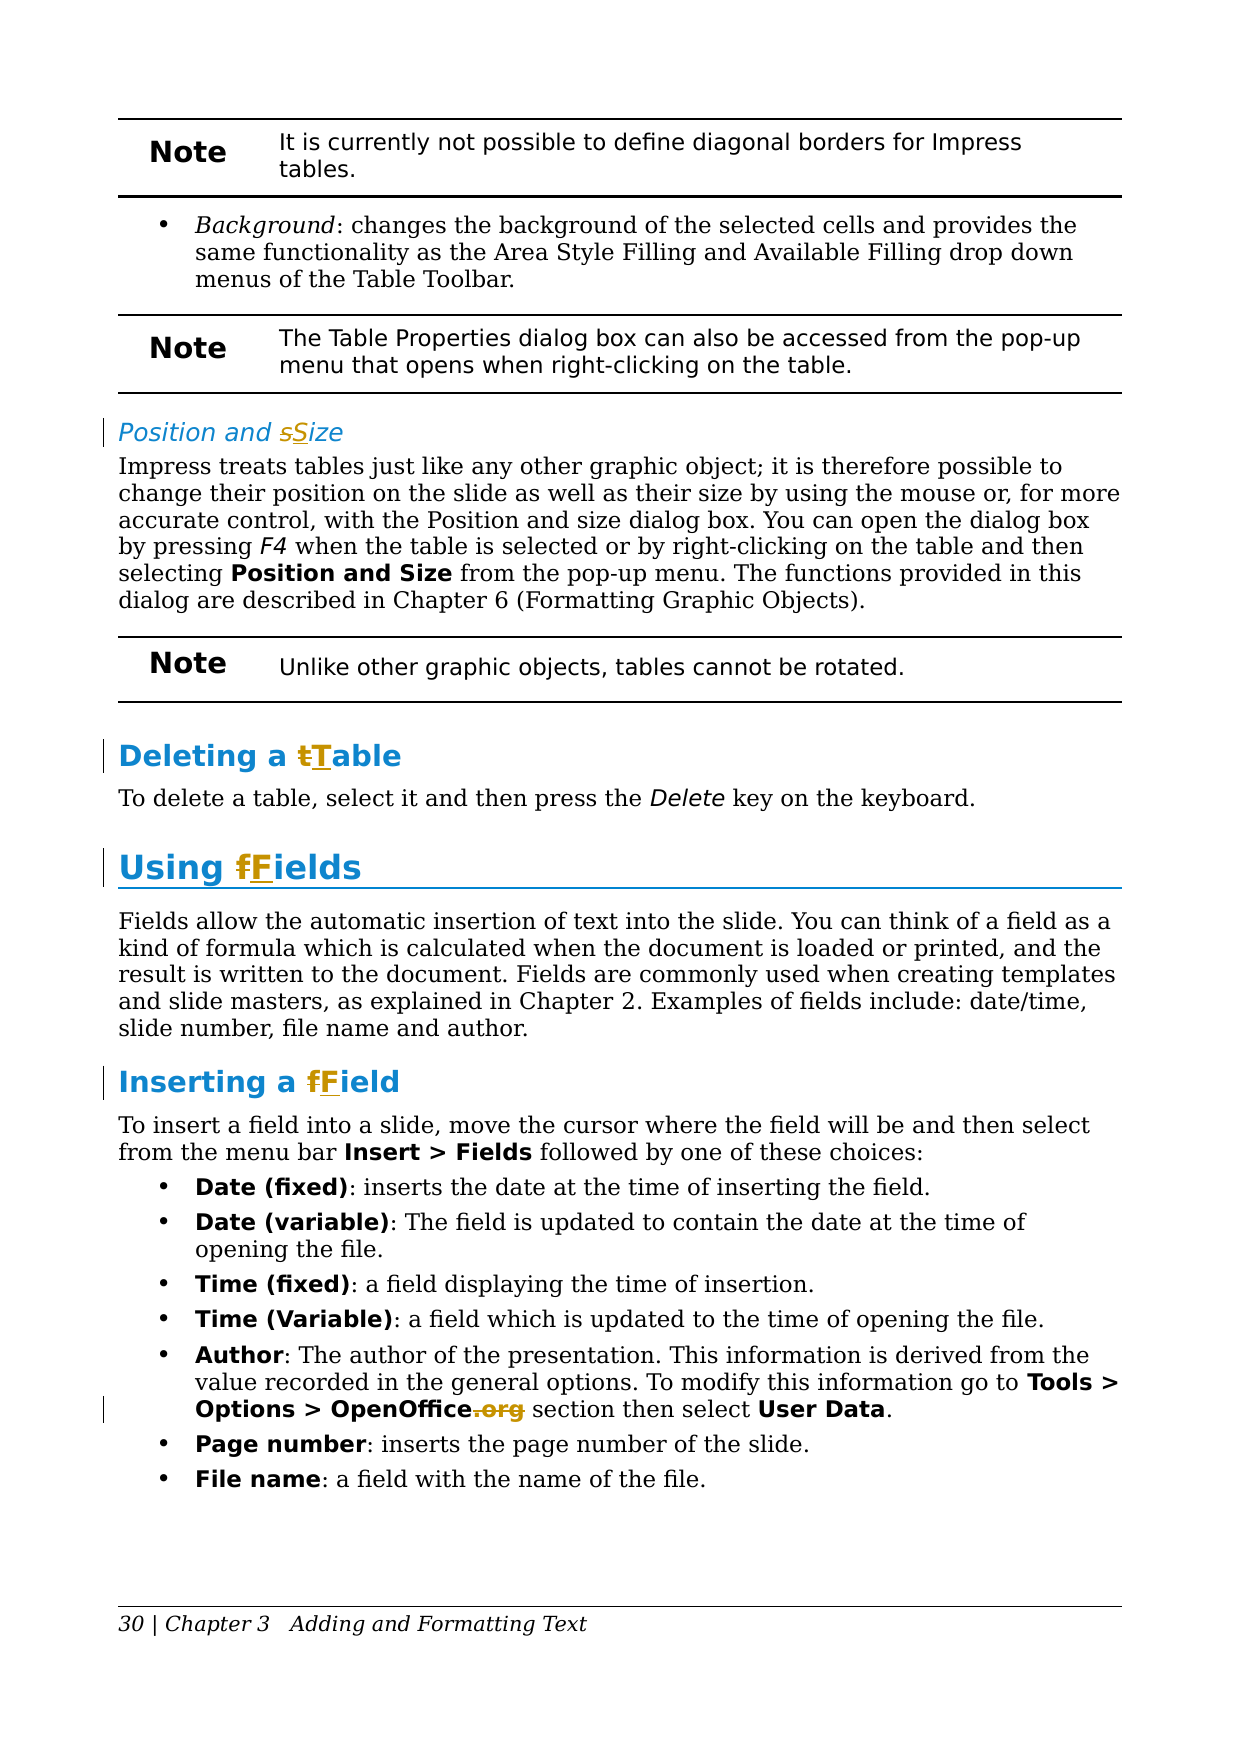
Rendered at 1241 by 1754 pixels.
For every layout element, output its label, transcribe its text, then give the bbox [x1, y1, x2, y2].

list Page number: inserts the page number of the slide. [156, 1429, 1122, 1458]
list Date (fixed): inserts the date at the time of inserting the field. [156, 1172, 1122, 1201]
subtitle Deleting a Table [118, 739, 1122, 773]
table_header Note [118, 120, 257, 195]
list Date (variable): The field is updated to contain the date at the time of opening the file. [156, 1207, 1122, 1263]
subtitle Using Fields [118, 848, 1122, 887]
table_header The Table Properties dialog box can also be accessed from the pop-up menu that opens when right-clicking on the table. [258, 316, 1122, 392]
list File name: a field with the name of the file. [156, 1464, 1122, 1493]
list Time (fixed): a field displaying the time of insertion. [156, 1269, 1122, 1298]
list Background: changes the background of the selected cells and provides the same functionality as the Area Style Filling and Available Filling drop down menus of the Table Toolbar. [156, 210, 1122, 292]
subtitle Position and Size [118, 418, 1122, 447]
table_header It is currently not possible to define diagonal borders for Impress tables. [258, 120, 1122, 195]
list Time (Variable): a field which is updated to the time of opening the file. [156, 1305, 1122, 1334]
text Impress treats tables just like any other graphic object; it is therefore possible to change their position on the slide as well as their size by using the mouse or, for more accurate control, with the Position and size dialog box. You can open the dialog box by pressing F4 when the table is selected or by right-clicking on the table and then selecting Position and Size from the pop-up menu. The functions provided in this dialog are described in Chapter 6 (Formatting Graphic Objects). [118, 453, 1122, 613]
list To insert a field into a slide, move the cursor where the field will be and then select from the menu bar Insert > Fields followed by one of these choices: [118, 1112, 1122, 1165]
table_header Note [118, 638, 257, 701]
text To delete a table, select it and then press the Delete key on the keyboard. [118, 785, 1122, 812]
subtitle Inserting a Field [118, 1066, 1122, 1099]
list Author: The author of the presentation. This information is derived from the value recorded in the general options. To modify this information go to Tools > Options > OpenOffice section then select User Data. [156, 1340, 1122, 1423]
table_header Note [118, 316, 257, 392]
table_header Unlike other graphic objects, tables cannot be rotated. [258, 638, 1122, 701]
text Fields allow the automatic insertion of text into the slide. You can think of a field as a kind of formula which is calculated when the document is loaded or printed, and the result is written to the document. Fields are commonly used when creating templates and slide masters, as explained in Chapter 2. Examples of fields include: date/time, slide number, file name and author. [118, 908, 1122, 1041]
